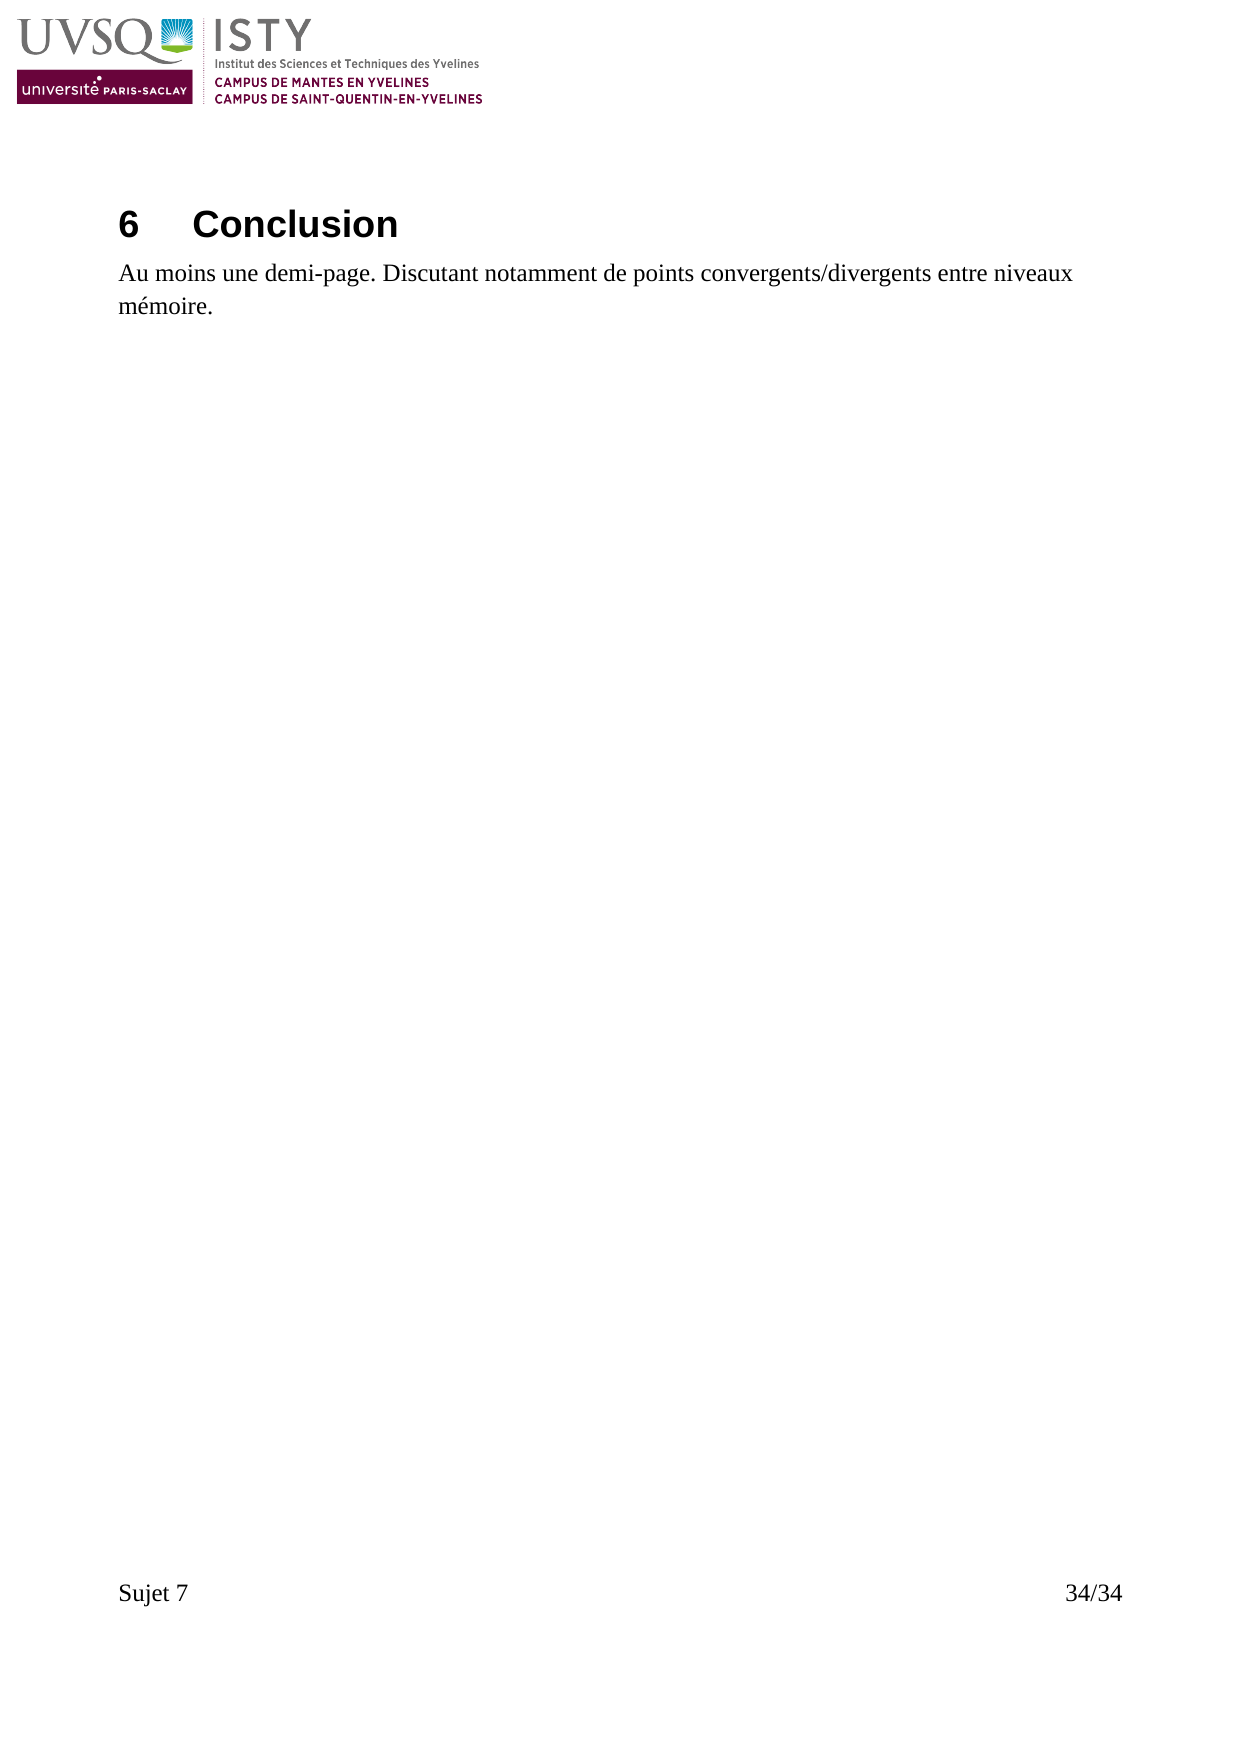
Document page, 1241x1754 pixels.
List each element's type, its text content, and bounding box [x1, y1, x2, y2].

text Au moins une demi-page. Discutant notamment de points convergents/divergents entre niveaux mémoire. [118, 258, 1122, 320]
picture [2, 2, 497, 121]
subtitle Conclusion [118, 202, 1122, 246]
